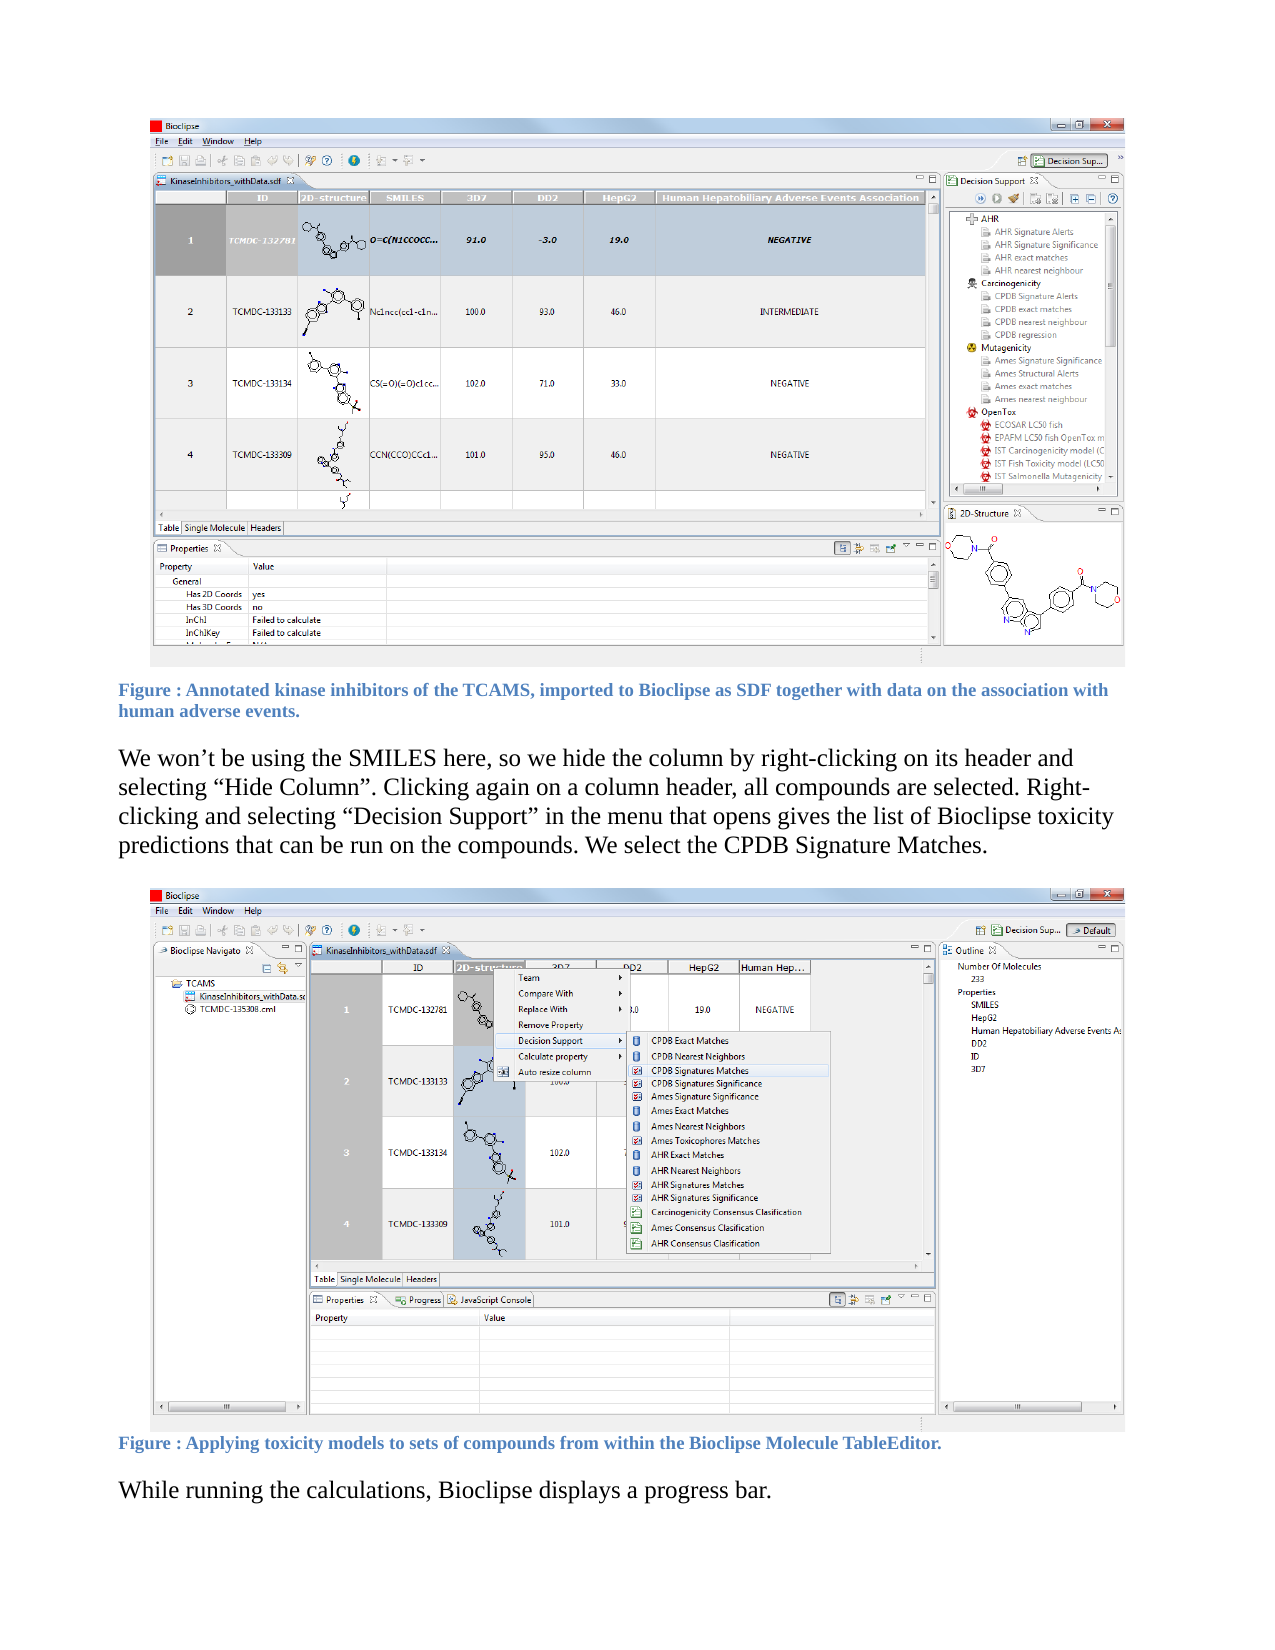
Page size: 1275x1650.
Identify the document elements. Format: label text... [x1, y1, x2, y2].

text Figure : Annotated kinase inhibitors of the TCAMS, imported to Bioclipse as SDF together with data on the association with human adverse events. [118, 679, 1157, 722]
text We won’t be using the SMILES here, so we hide the column by right-clicking on its header and selecting “Hide Column”. Clicking again on a column header, all compounds are selected. Right-clicking and selecting “Decision Support” in the menu that opens gives the list of Bioclipse toxicity predictions that can be run on the compounds. We select the CPDB Signature Matches. [118, 743, 1157, 858]
text Figure : Applying toxicity models to sets of compounds from within the Bioclipse Molecule TableEditor. [118, 1432, 1157, 1453]
text While running the calculations, Bioclipse displays a progress bar. [118, 1475, 1157, 1504]
picture [150, 118, 1125, 667]
picture [150, 887, 1125, 1432]
